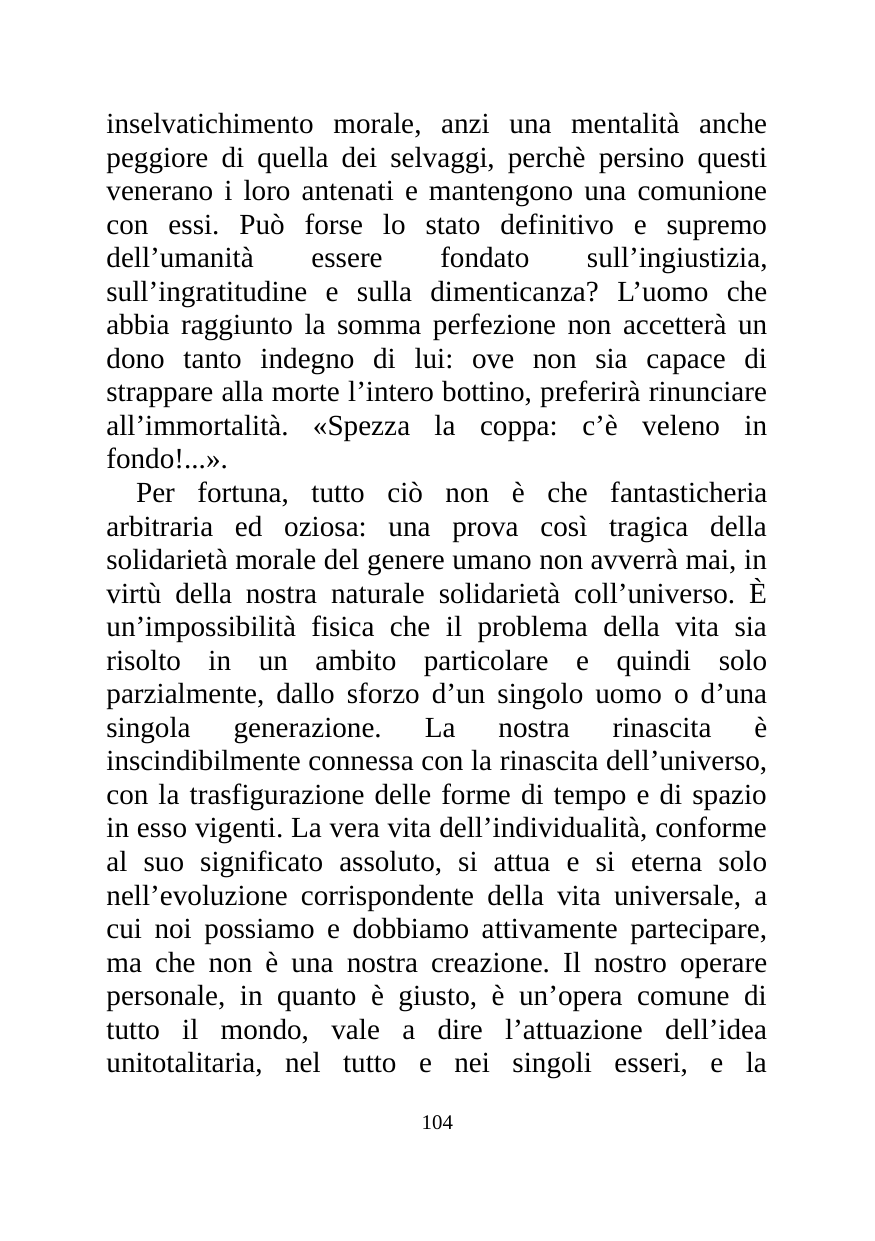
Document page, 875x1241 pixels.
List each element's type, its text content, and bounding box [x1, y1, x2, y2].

text inselvatichimento morale, anzi una mentalità anche peggiore di quella dei selvaggi, perchè persino questi venerano i loro antenati e mantengono una comunione con essi. Può forse lo stato definitivo e supremo dell’umanità essere fondato sull’ingiustizia, sull’ingratitudine e sulla dimenticanza? L’uomo che abbia raggiunto la somma perfezione non accetterà un dono tanto indegno di lui: ove non sia capace di strappare alla morte l’intero bottino, preferirà rinunciare all’immortalità. «Spezza la coppa: c’è veleno in fondo!...». [106, 106, 768, 475]
text Per fortuna, tutto ciò non è che fantasticheria arbitraria ed oziosa: una prova così tragica della solidarietà morale del genere umano non avverrà mai, in virtù della nostra naturale solidarietà coll’universo. È un’impossibilità fisica che il problema della vita sia risolto in un ambito particolare e quindi solo parzialmente, dallo sforzo d’un singolo uomo o d’una singola generazione. La nostra rinascita è inscindibilmente connessa con la rinascita dell’universo, con la trasfigurazione delle forme di tempo e di spazio in esso vigenti. La vera vita dell’individualità, conforme al suo significato assoluto, si attua e si eterna solo nell’evoluzione corrispondente della vita universale, a cui noi possiamo e dobbiamo attivamente partecipare, ma che non è una nostra creazione. Il nostro operare personale, in quanto è giusto, è un’opera comune di tutto il mondo, vale a dire l’attuazione dell’idea unitotalitaria, nel tutto e nei singoli esseri, e la [106, 475, 768, 1079]
